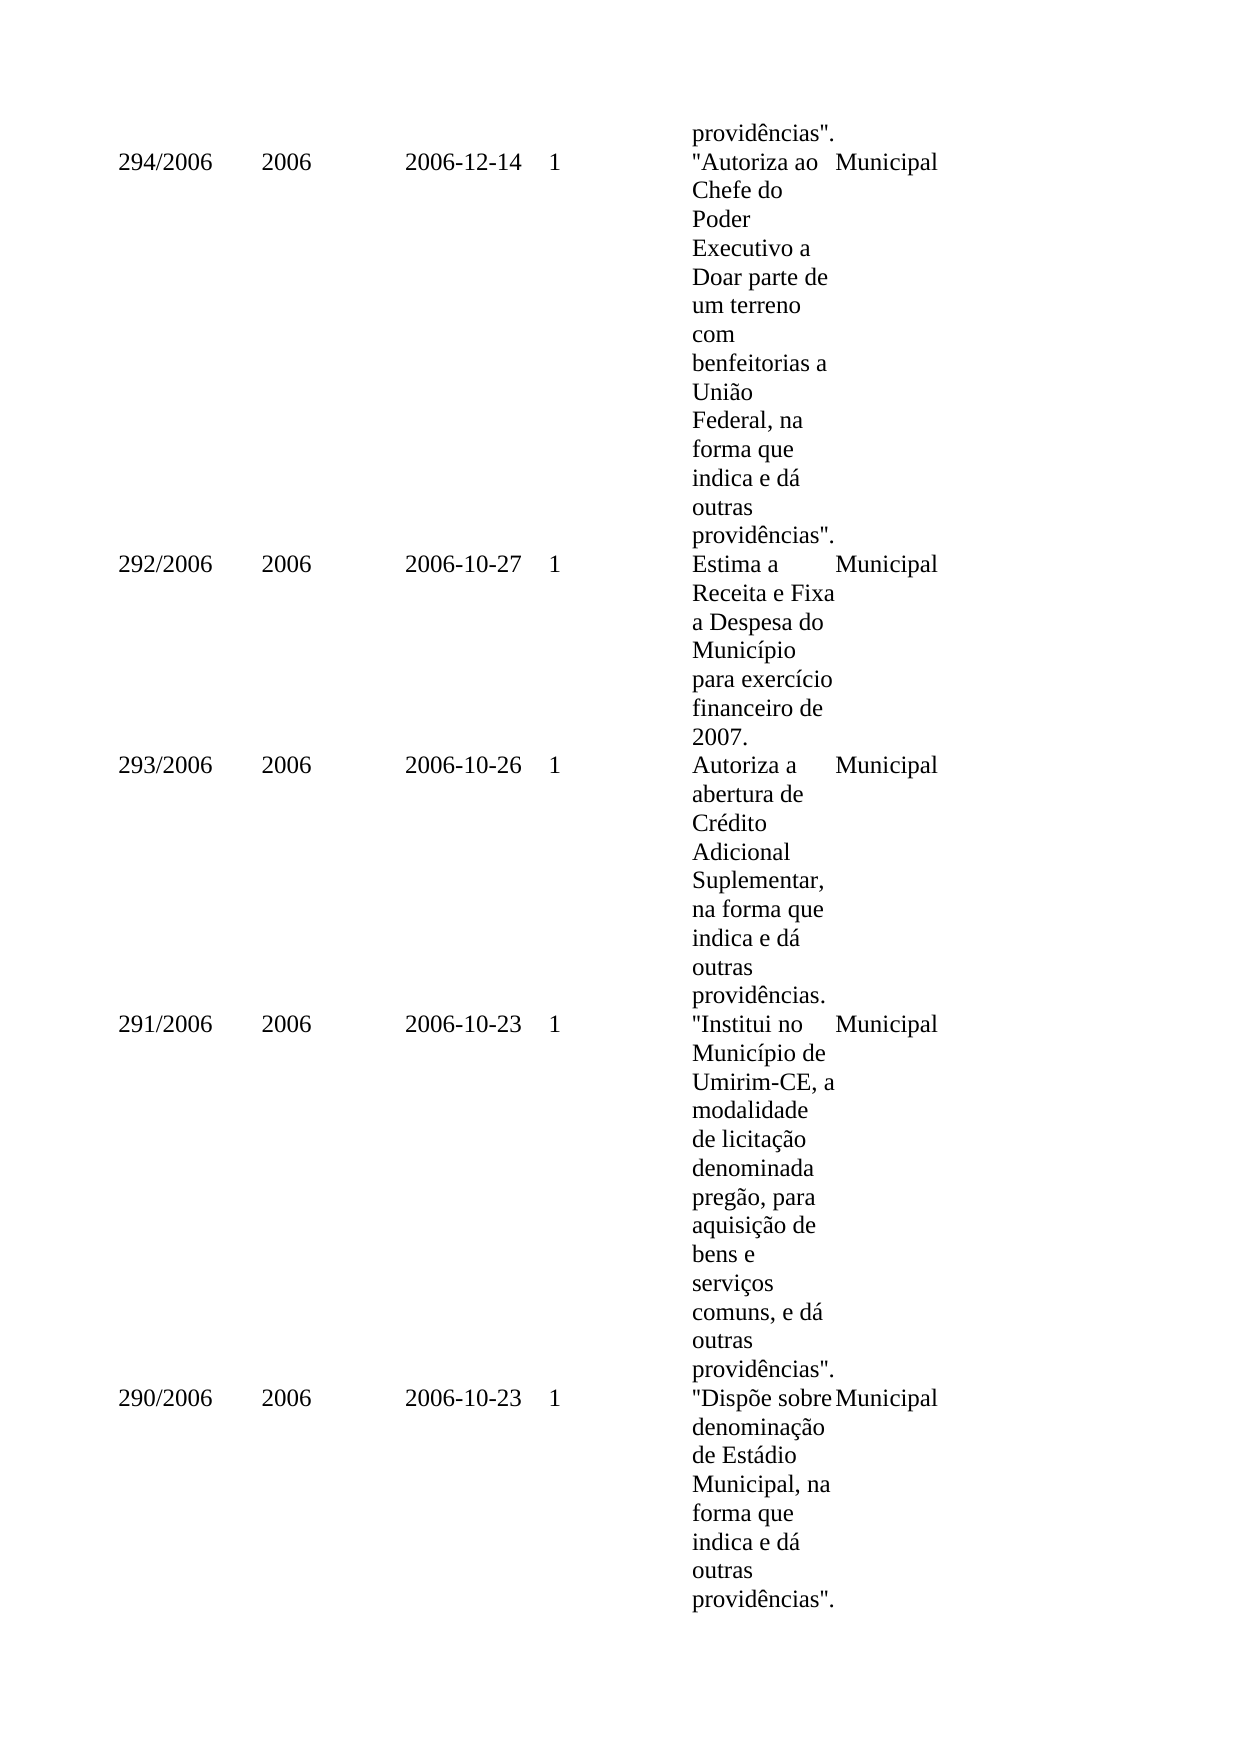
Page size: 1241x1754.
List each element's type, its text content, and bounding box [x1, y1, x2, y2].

table_cell 1 [548, 1009, 692, 1383]
table_cell ''Dispõe sobre denominação de Estádio Municipal, na forma que indica e dá outras providências''. [692, 1383, 835, 1613]
table_cell 1 [548, 1383, 692, 1613]
table_cell 294/2006 [118, 147, 261, 549]
table_cell Municipal [835, 147, 979, 549]
table_cell [261, 118, 405, 147]
table_cell 291/2006 [118, 1009, 261, 1383]
table_cell [118, 118, 261, 147]
table_cell [979, 118, 1122, 147]
table_cell [979, 1383, 1122, 1613]
table_cell 1 [548, 549, 692, 751]
table_cell [979, 751, 1122, 1009]
table_cell 2006-10-26 [405, 751, 548, 1009]
table_cell 2006 [261, 147, 405, 549]
table_cell 2006 [261, 1383, 405, 1613]
table_cell 1 [548, 147, 692, 549]
table_cell 2006 [261, 751, 405, 1009]
table_cell [979, 147, 1122, 549]
table_cell 2006-10-23 [405, 1009, 548, 1383]
table_cell 2006 [261, 1009, 405, 1383]
table_cell 290/2006 [118, 1383, 261, 1613]
table_cell Municipal [835, 751, 979, 1009]
table_cell 2006-10-23 [405, 1383, 548, 1613]
table_cell ''Autoriza ao Chefe do Poder Executivo a Doar parte de um terreno com benfeitorias a União Federal, na forma que indica e dá outras providências''. [692, 147, 835, 549]
table_cell [835, 118, 979, 147]
table_cell Municipal [835, 1009, 979, 1383]
table_cell [405, 118, 548, 147]
table_cell [979, 1009, 1122, 1383]
table_cell [979, 549, 1122, 751]
table_cell Estima a Receita e Fixa a Despesa do Município para exercício financeiro de 2007. [692, 549, 835, 751]
table_cell 2006 [261, 549, 405, 751]
table_cell Municipal [835, 1383, 979, 1613]
table_cell [548, 118, 692, 147]
table_cell 2006-10-27 [405, 549, 548, 751]
table_cell 293/2006 [118, 751, 261, 1009]
table_cell providências''. [692, 118, 835, 147]
table_cell 1 [548, 751, 692, 1009]
table_cell Municipal [835, 549, 979, 751]
table_cell 2006-12-14 [405, 147, 548, 549]
table_cell ''Institui no Município de Umirim-CE, a modalidade de licitação denominada pregão, para aquisição de bens e serviços comuns, e dá outras providências''. [692, 1009, 835, 1383]
table_cell 292/2006 [118, 549, 261, 751]
table_cell Autoriza a abertura de Crédito Adicional Suplementar, na forma que indica e dá outras providências. [692, 751, 835, 1009]
